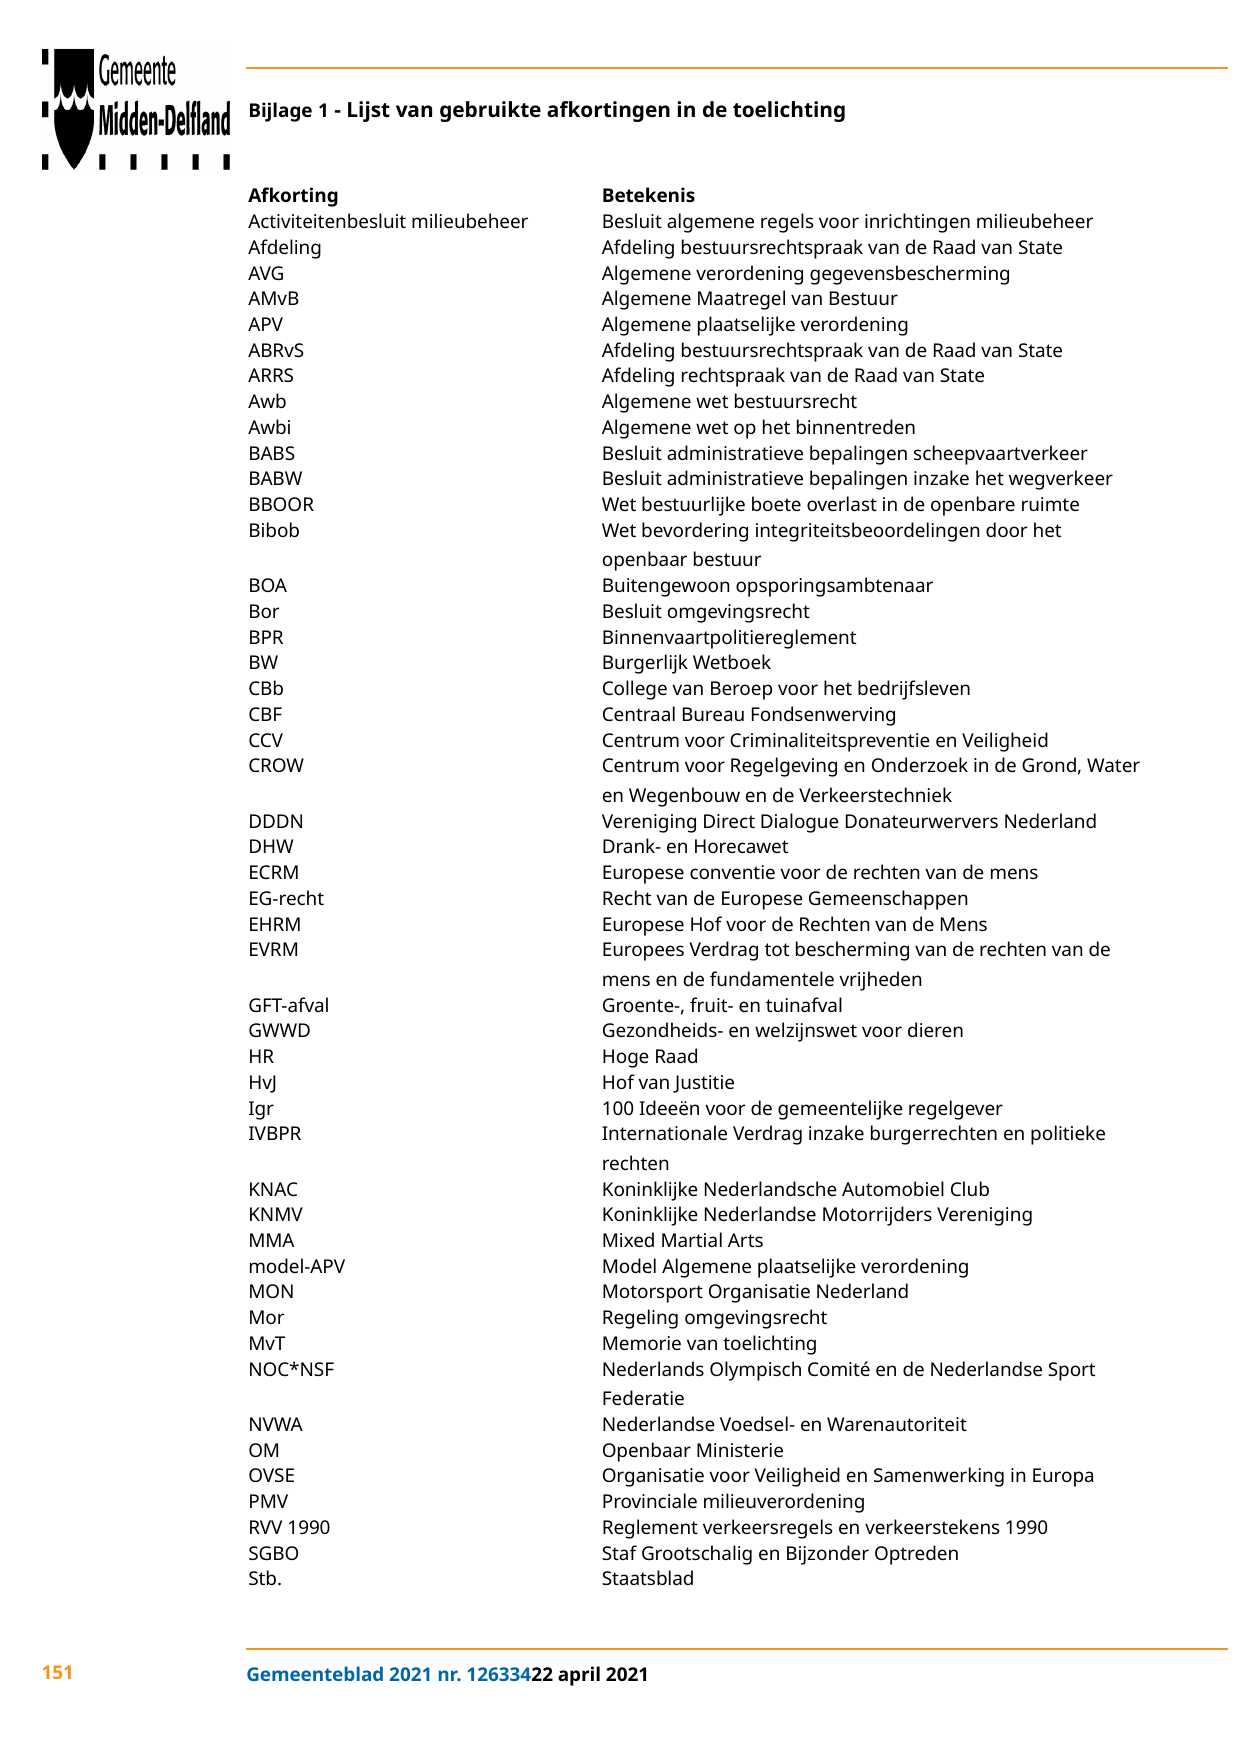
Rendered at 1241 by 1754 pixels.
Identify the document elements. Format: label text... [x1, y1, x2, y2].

table_cell Europese conventie voor de rechten van de mens [602, 859, 1152, 885]
table_cell Staf Grootschalig en Bijzonder Optreden [602, 1540, 1152, 1566]
table_cell APV [248, 311, 602, 337]
table_cell Staatsblad [602, 1566, 1152, 1591]
table_cell Gezondheids- en welzijnswet voor dieren [602, 1018, 1152, 1043]
table_cell Algemene wet op het binnentreden [602, 414, 1152, 440]
table_cell Centrum voor Criminaliteitspreventie en Veiligheid [602, 727, 1152, 752]
table_header Betekenis [602, 183, 1152, 208]
table_cell Afdeling [248, 234, 602, 260]
table_cell GFT-afval [248, 992, 602, 1017]
table_cell MMA [248, 1227, 602, 1253]
table_cell Besluit administratieve bepalingen scheepvaartverkeer [602, 440, 1152, 466]
table_cell Groente-, fruit- en tuinafval [602, 992, 1152, 1017]
table_cell Centraal Bureau Fondsenwerving [602, 701, 1152, 727]
table_cell Algemene Maatregel van Bestuur [602, 286, 1152, 311]
table_cell 100 Ideeën voor de gemeentelijke regelgever [602, 1095, 1152, 1120]
table_cell Organisatie voor Veiligheid en Samenwerking in Europa [602, 1463, 1152, 1488]
table_cell BBOOR [248, 491, 602, 517]
table_cell HvJ [248, 1069, 602, 1095]
table_cell AMvB [248, 286, 602, 311]
table_cell Europese Hof voor de Rechten van de Mens [602, 911, 1152, 936]
table_cell BPR [248, 624, 602, 649]
table_cell BABS [248, 440, 602, 466]
picture [41, 47, 231, 172]
table_cell Besluit algemene regels voor inrichtingen milieubeheer [602, 208, 1152, 234]
table_cell Memorie van toelichting [602, 1330, 1152, 1356]
table_cell Hoge Raad [602, 1043, 1152, 1069]
table_cell CBF [248, 701, 602, 727]
table_cell Mixed Martial Arts [602, 1227, 1152, 1253]
table_cell BOA [248, 573, 602, 598]
table_cell Mor [248, 1304, 602, 1330]
table_cell Wet bevordering integriteitsbeoordelingen door het openbaar bestuur [602, 517, 1152, 572]
table_cell Besluit omgevingsrecht [602, 598, 1152, 624]
table_cell Bibob [248, 517, 602, 572]
table_header Afkorting [248, 183, 602, 208]
table_cell College van Beroep voor het bedrijfsleven [602, 675, 1152, 701]
table_cell Awbi [248, 414, 602, 440]
table_cell CCV [248, 727, 602, 752]
table_cell BABW [248, 466, 602, 491]
table_cell Provinciale milieuverordening [602, 1488, 1152, 1514]
table_cell Centrum voor Regelgeving en Onderzoek in de Grond, Water en Wegenbouw en de Verkeerstechniek [602, 753, 1152, 808]
table_cell Nederlands Olympisch Comité en de Nederlandse Sport Federatie [602, 1356, 1152, 1411]
table_cell KNAC [248, 1176, 602, 1201]
table_cell Recht van de Europese Gemeenschappen [602, 885, 1152, 911]
table_cell EVRM [248, 936, 602, 992]
table_cell Model Algemene plaatselijke verordening [602, 1253, 1152, 1279]
table_cell Afdeling rechtspraak van de Raad van State [602, 363, 1152, 388]
table_cell model-APV [248, 1253, 602, 1279]
table_cell NVWA [248, 1411, 602, 1437]
table_cell Activiteitenbesluit milieubeheer [248, 208, 602, 234]
table_cell Koninklijke Nederlandse Motorrijders Vereniging [602, 1201, 1152, 1227]
table_cell CROW [248, 753, 602, 808]
table_cell BW [248, 650, 602, 675]
table_cell Reglement verkeersregels en verkeerstekens 1990 [602, 1514, 1152, 1540]
table_cell Bor [248, 598, 602, 624]
table_cell Algemene plaatselijke verordening [602, 311, 1152, 337]
table_cell Hof van Justitie [602, 1069, 1152, 1095]
table_cell Wet bestuurlijke boete overlast in de openbare ruimte [602, 491, 1152, 517]
table_cell Besluit administratieve bepalingen inzake het wegverkeer [602, 466, 1152, 491]
table_cell Vereniging Direct Dialogue Donateurwervers Nederland [602, 808, 1152, 833]
table_cell OM [248, 1437, 602, 1463]
table_cell OVSE [248, 1463, 602, 1488]
table_cell Drank- en Horecawet [602, 834, 1152, 859]
table_cell KNMV [248, 1201, 602, 1227]
table_cell Regeling omgevingsrecht [602, 1304, 1152, 1330]
table_cell Awb [248, 389, 602, 414]
table_cell Algemene verordening gegevensbescherming [602, 260, 1152, 286]
table_cell Europees Verdrag tot bescherming van de rechten van de mens en de fundamentele vrijheden [602, 936, 1152, 992]
table_cell Stb. [248, 1566, 602, 1591]
table_cell EG-recht [248, 885, 602, 911]
table_cell Afdeling bestuursrechtspraak van de Raad van State [602, 337, 1152, 363]
table_cell ABRvS [248, 337, 602, 363]
table_cell Igr [248, 1095, 602, 1120]
table_cell ARRS [248, 363, 602, 388]
table_cell Motorsport Organisatie Nederland [602, 1279, 1152, 1304]
table_cell MON [248, 1279, 602, 1304]
table_cell CBb [248, 675, 602, 701]
table_cell DHW [248, 834, 602, 859]
table_cell Buitengewoon opsporingsambtenaar [602, 573, 1152, 598]
table_cell EHRM [248, 911, 602, 936]
table_cell AVG [248, 260, 602, 286]
table_cell Afdeling bestuursrechtspraak van de Raad van State [602, 234, 1152, 260]
table_cell ECRM [248, 859, 602, 885]
table_cell Koninklijke Nederlandsche Automobiel Club [602, 1176, 1152, 1201]
table_cell Algemene wet bestuursrecht [602, 389, 1152, 414]
table_cell HR [248, 1043, 602, 1069]
text Bijlage 1 - Lijst van gebruikte afkortingen in de toelichting [248, 95, 1152, 123]
table_cell MvT [248, 1330, 602, 1356]
table_cell Openbaar Ministerie [602, 1437, 1152, 1463]
table_cell IVBPR [248, 1120, 602, 1176]
table_cell SGBO [248, 1540, 602, 1566]
table_cell NOC*NSF [248, 1356, 602, 1411]
table_cell DDDN [248, 808, 602, 833]
table_cell Internationale Verdrag inzake burgerrechten en politieke rechten [602, 1120, 1152, 1176]
table_cell Nederlandse Voedsel- en Warenautoriteit [602, 1411, 1152, 1437]
table_cell RVV 1990 [248, 1514, 602, 1540]
table_cell GWWD [248, 1018, 602, 1043]
table_cell Burgerlijk Wetboek [602, 650, 1152, 675]
table_cell Binnenvaartpolitiereglement [602, 624, 1152, 649]
table_cell PMV [248, 1488, 602, 1514]
